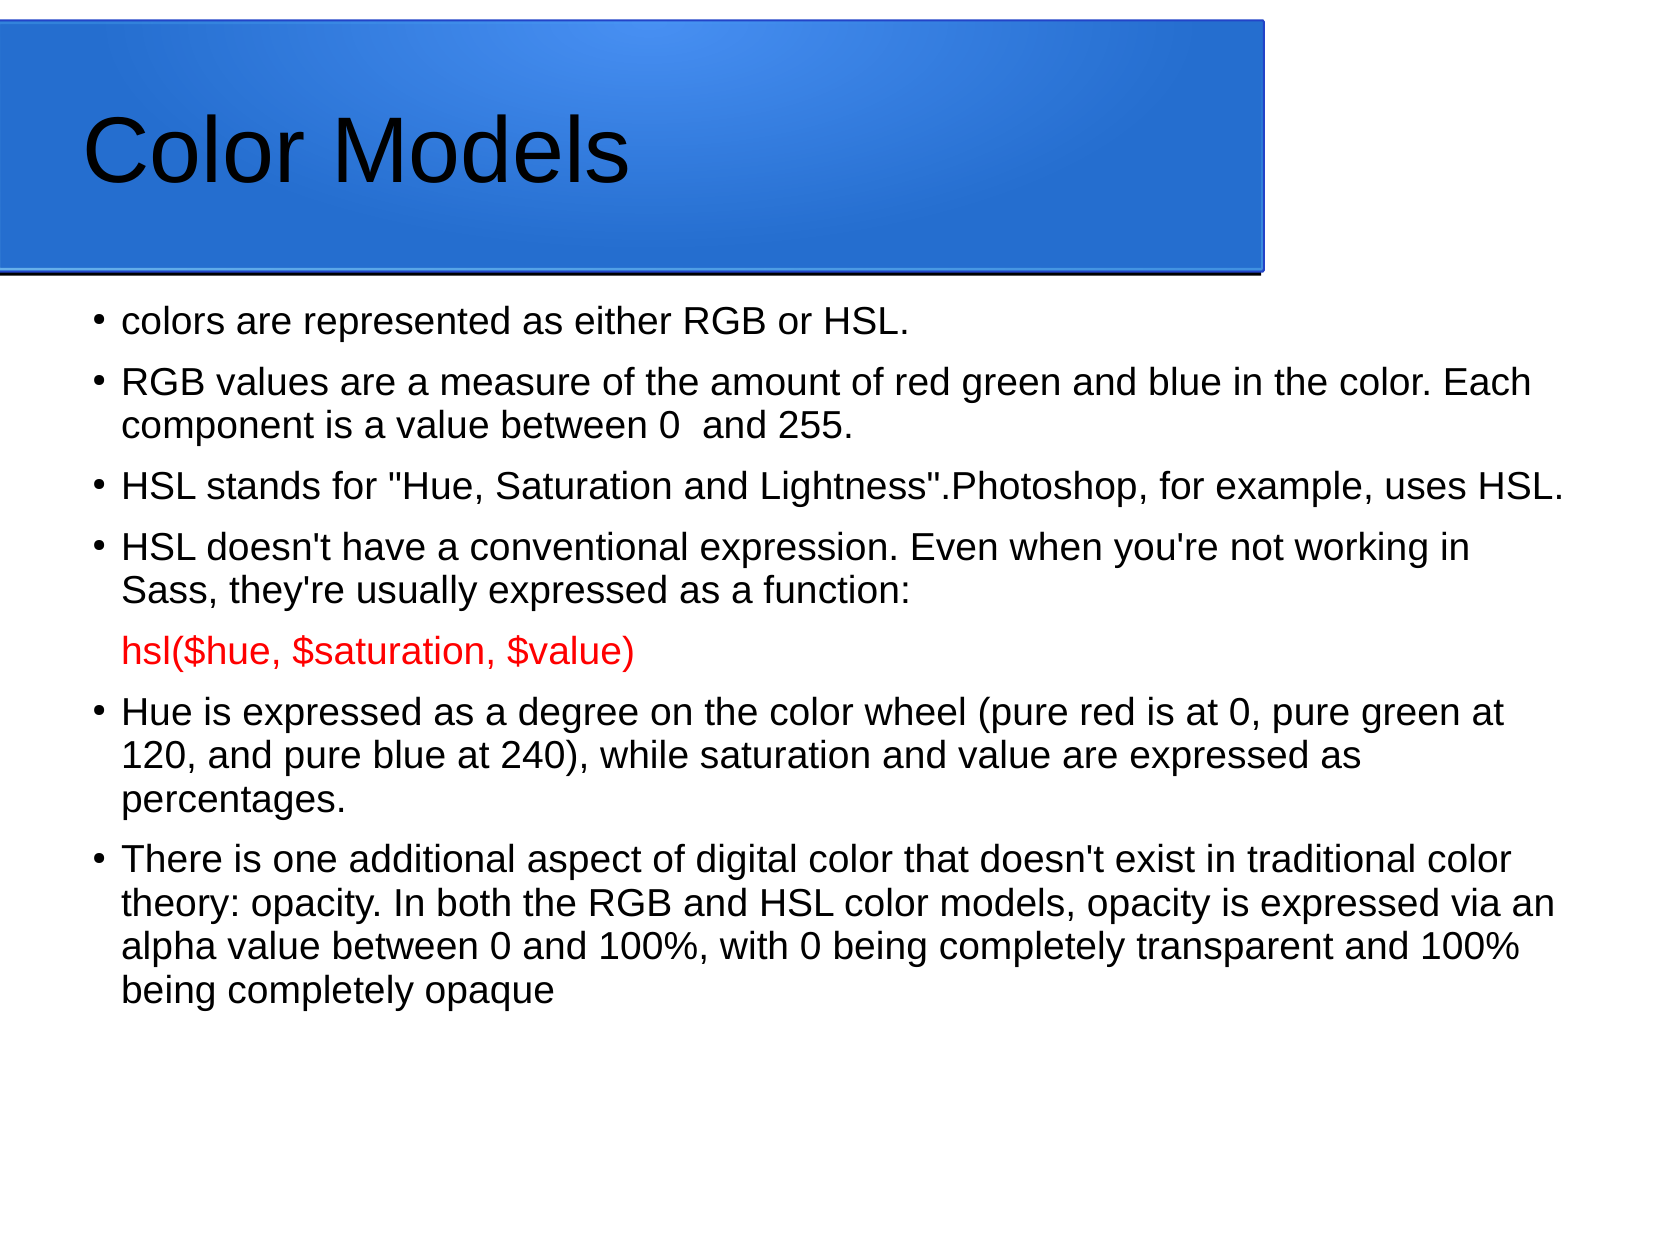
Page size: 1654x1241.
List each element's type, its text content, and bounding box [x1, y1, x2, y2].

title Color Models [82, 47, 1235, 252]
list colors are represented as either RGB or HSL. RGB values are a measure of the amount of red green and blue in the color. Each component is a value between 0 and 255. HSL stands for "Hue, Saturation and Lightness".Photoshop, for example, uses HSL. HSL doesn't have a conventional expression. Even when you're not working in Sass, they're usually expressed as a function: hsl($hue, $saturation, $value) Hue is expressed as a degree on the color wheel (pure red is at 0, pure green at 120, and pure blue at 240), while saturation and value are expressed as percentages. There is one additional aspect of digital color that doesn't exist in traditional color theory: opacity. In both the RGB and HSL color models, opacity is expressed via an alpha value between 0 and 100%, with 0 being completely transparent and 100% being completely opaque [82, 299, 1571, 1019]
